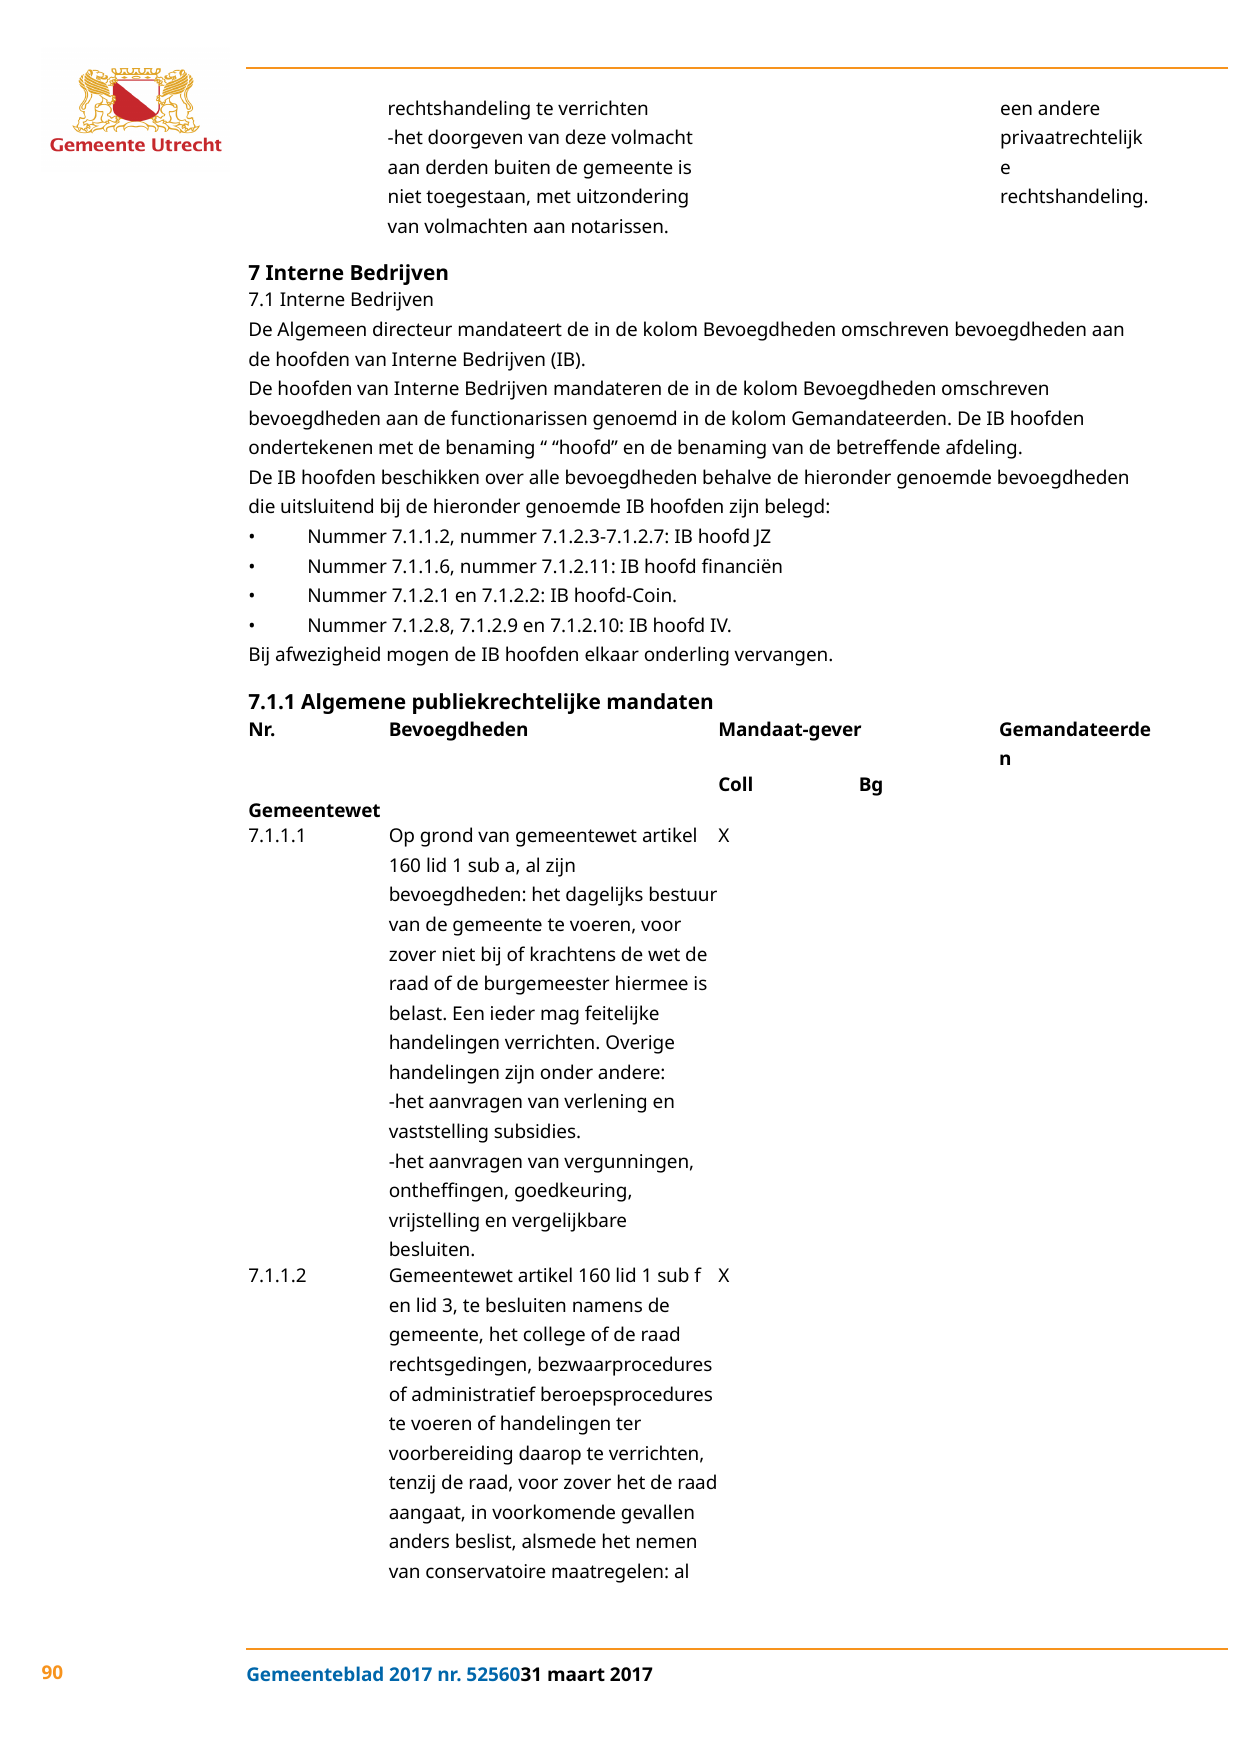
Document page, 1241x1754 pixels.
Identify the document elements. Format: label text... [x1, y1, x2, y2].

text De Algemeen directeur mandateert de in de kolom Bevoegdheden omschreven bevoegdheden aan de hoofden van Interne Bedrijven (IB). [248, 316, 1152, 371]
table_cell [999, 823, 1152, 1262]
table_cell Coll [718, 771, 858, 797]
text De hoofden van Interne Bedrijven mandateren de in de kolom Bevoegdheden omschreven bevoegdheden aan de functionarissen genoemd in de kolom Gemandateerden. De IB hoofden ondertekenen met de benaming “ “hoofd” en de benaming van de betreffende afdeling. [248, 375, 1152, 460]
table_cell rechtshandeling te verrichten -het doorgeven van deze volmacht aan derden buiten de gemeente is niet toegestaan, met uitzondering van volmachten aan notarissen. [388, 95, 721, 239]
table_cell Gemeentewet [248, 797, 1152, 822]
list Nummer 7.1.1.6, nummer 7.1.2.11: IB hoofd financiën [248, 553, 1152, 578]
table_cell Bg [859, 771, 999, 797]
table_cell [859, 823, 999, 1262]
table_cell [248, 95, 387, 239]
table_cell 7.1.1.2 [248, 1263, 388, 1584]
text De IB hoofden beschikken over alle bevoegdheden behalve de hieronder genoemde bevoegdheden die uitsluitend bij de hieronder genoemde IB hoofden zijn belegd: [248, 464, 1152, 519]
list Nummer 7.1.1.2, nummer 7.1.2.3-7.1.2.7: IB hoofd JZ [248, 523, 1152, 549]
text 7.1 Interne Bedrijven [248, 287, 1152, 312]
table_cell [859, 1263, 999, 1584]
text 7 Interne Bedrijven [248, 258, 1152, 287]
table_cell X [718, 1263, 858, 1584]
table_cell Op grond van gemeentewet artikel 160 lid 1 sub a, al zijn bevoegdheden: het dagelijks bestuur van de gemeente te voeren, voor zover niet bij of krachtens de wet de raad of de burgemeester hiermee is belast. Een ieder mag feitelijke handelingen verrichten. Overige handelingen zijn onder andere: -het aanvragen van verlening en vaststelling subsidies. -het aanvragen van vergunningen, ontheffingen, goedkeuring, vrijstelling en vergelijkbare besluiten. [389, 823, 718, 1262]
table_header Bevoegdheden [389, 716, 718, 771]
table_header Mandaat-gever [718, 716, 999, 771]
table_cell [389, 771, 718, 797]
table_cell een andere privaatrechtelijke rechtshandeling. [1000, 95, 1152, 239]
table_header Nr. [248, 716, 388, 771]
table_cell X [718, 823, 858, 1262]
table_cell [721, 95, 861, 239]
table_cell [861, 95, 1000, 239]
table_cell [248, 771, 388, 797]
list Nummer 7.1.2.8, 7.1.2.9 en 7.1.2.10: IB hoofd IV. [248, 612, 1152, 638]
table_cell Gemeentewet artikel 160 lid 1 sub f en lid 3, te besluiten namens de gemeente, het college of de raad rechtsgedingen, bezwaarprocedures of administratief beroepsprocedures te voeren of handelingen ter voorbereiding daarop te verrichten, tenzij de raad, voor zover het de raad aangaat, in voorkomende gevallen anders beslist, alsmede het nemen van conservatoire maatregelen: al [389, 1263, 718, 1584]
table_cell 7.1.1.1 [248, 823, 388, 1262]
list Nummer 7.1.2.1 en 7.1.2.2: IB hoofd-Coin. [248, 582, 1152, 608]
table_cell [999, 771, 1152, 797]
picture [41, 47, 231, 172]
text 7.1.1 Algemene publiekrechtelijke mandaten [248, 687, 1152, 716]
table_header Gemandateerden [999, 716, 1152, 771]
table_cell [999, 1263, 1152, 1584]
text Bij afwezigheid mogen de IB hoofden elkaar onderling vervangen. [248, 642, 1152, 667]
